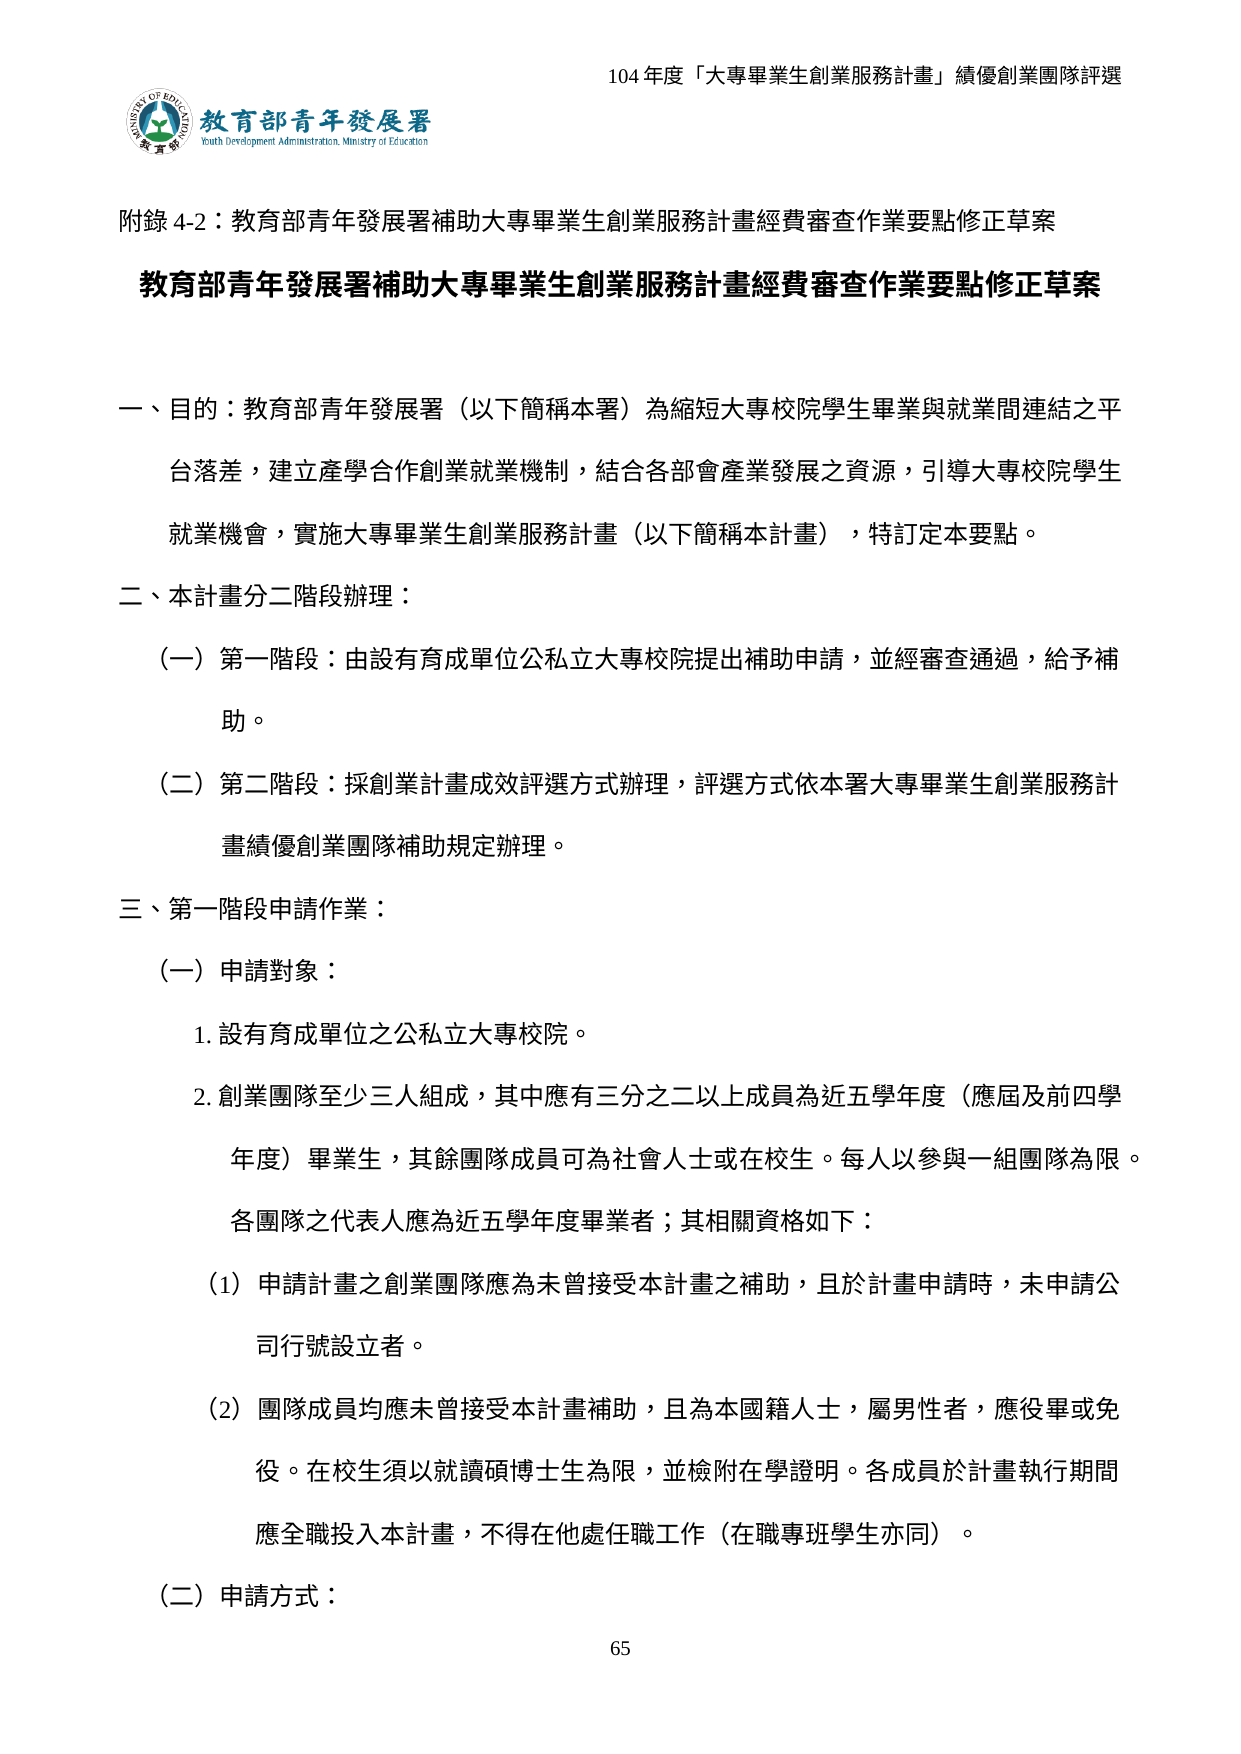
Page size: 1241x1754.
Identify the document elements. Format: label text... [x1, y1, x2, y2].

text 教育部青年發展署補助大專畢業生創業服務計畫經費審查作業要點修正草案 [118, 241, 1122, 303]
text 2. 創業團隊至少三人組成，其中應有三分之二以上成員為近五學年度（應屆及前四學年度）畢業生，其餘團隊成員可為社會人士或在校生。每人以參與一組團隊為限。各團隊之代表人應為近五學年度畢業者；其相關資格如下： [193, 1053, 1122, 1241]
text （一）申請對象： [144, 928, 1122, 991]
text 一、目的：教育部青年發展署（以下簡稱本署）為縮短大專校院學生畢業與就業間連結之平台落差，建立產學合作創業就業機制，結合各部會產業發展之資源，引導大專校院學生就業機會，實施大專畢業生創業服務計畫（以下簡稱本計畫），特訂定本要點。 [118, 366, 1122, 553]
text （二）申請方式： [144, 1553, 1122, 1616]
text （二）第二階段：採創業計畫成效評選方式辦理，評選方式依本署大專畢業生創業服務計畫績優創業團隊補助規定辦理。 [144, 741, 1122, 866]
text （一）第一階段：由設有育成單位公私立大專校院提出補助申請，並經審查通過，給予補助。 [144, 616, 1122, 741]
text （2）團隊成員均應未曾接受本計畫補助，且為本國籍人士，屬男性者，應役畢或免役。在校生須以就讀碩博士生為限，並檢附在學證明。各成員於計畫執行期間應全職投入本計畫，不得在他處任職工作（在職專班學生亦同）。 [193, 1366, 1122, 1553]
text 二、本計畫分二階段辦理： [118, 553, 1122, 616]
subtitle 附錄4-2：教育部青年發展署補助大專畢業生創業服務計畫經費審查作業要點修正草案 [118, 178, 1122, 241]
text 三、第一階段申請作業： [118, 866, 1122, 928]
text （1）申請計畫之創業團隊應為未曾接受本計畫之補助，且於計畫申請時，未申請公司行號設立者。 [193, 1241, 1122, 1366]
text 1. 設有育成單位之公私立大專校院。 [193, 991, 1122, 1053]
